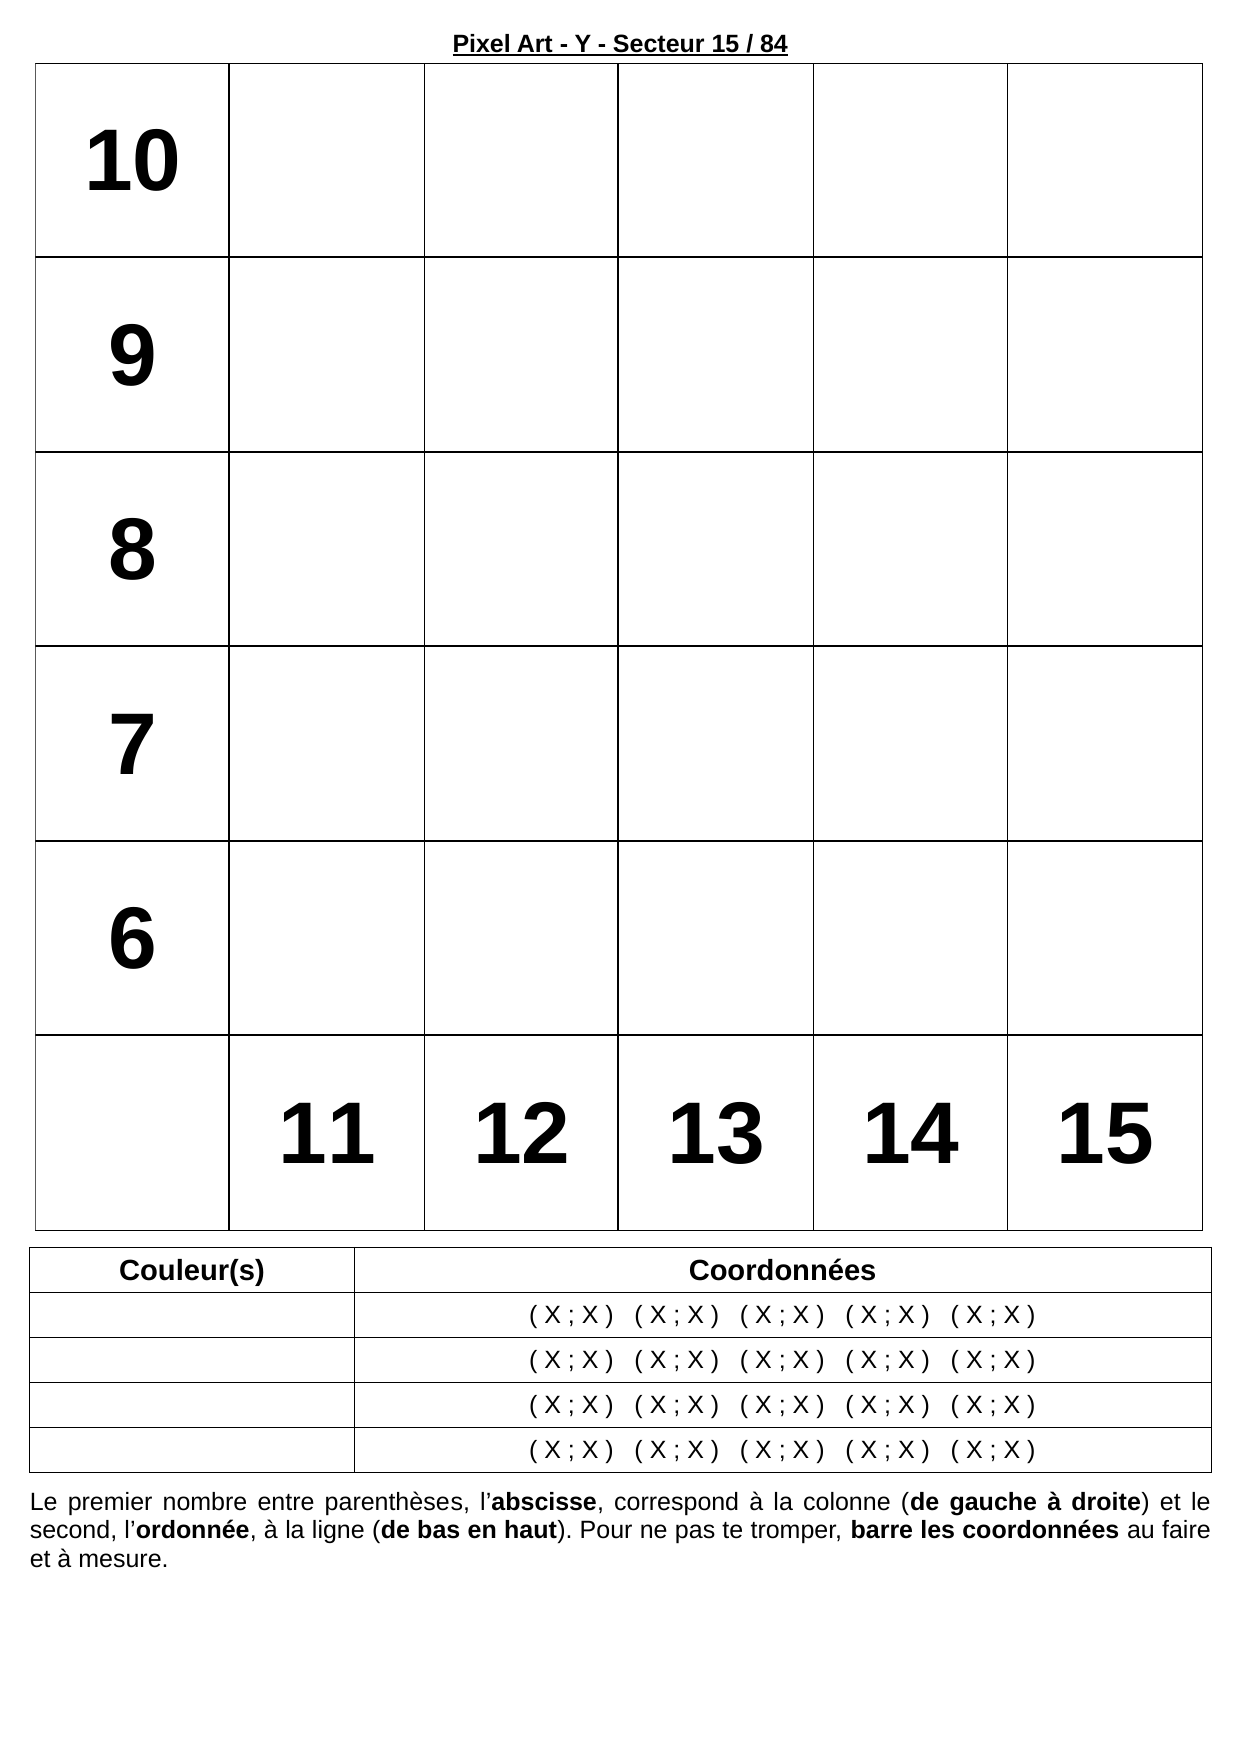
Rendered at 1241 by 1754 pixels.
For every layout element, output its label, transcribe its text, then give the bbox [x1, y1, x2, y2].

table_header Couleur(s) [30, 1248, 354, 1292]
text Le premier nombre entre parenthèses, l’abscisse, correspond à la colonne (de gauche à droite) et le second, l’ordonnée, à la ligne (de bas en haut). Pour ne pas te tromper, barre les coordonnées au faire et à mesure. [29, 1487, 1211, 1573]
table_cell ( X ; X ) ( X ; X ) ( X ; X ) ( X ; X ) ( X ; X ) [355, 1383, 1211, 1427]
table_cell ( X ; X ) ( X ; X ) ( X ; X ) ( X ; X ) ( X ; X ) [355, 1428, 1211, 1472]
table_cell [30, 1293, 354, 1337]
text Pixel Art - Y - Secteur 15 / 84 [29, 29, 1211, 58]
table_cell [30, 1428, 354, 1472]
table_cell ( X ; X ) ( X ; X ) ( X ; X ) ( X ; X ) ( X ; X ) [355, 1293, 1211, 1337]
table_cell ( X ; X ) ( X ; X ) ( X ; X ) ( X ; X ) ( X ; X ) [355, 1338, 1211, 1382]
table_cell [30, 1383, 354, 1427]
table_cell [30, 1338, 354, 1382]
table_header Coordonnées [355, 1248, 1211, 1292]
